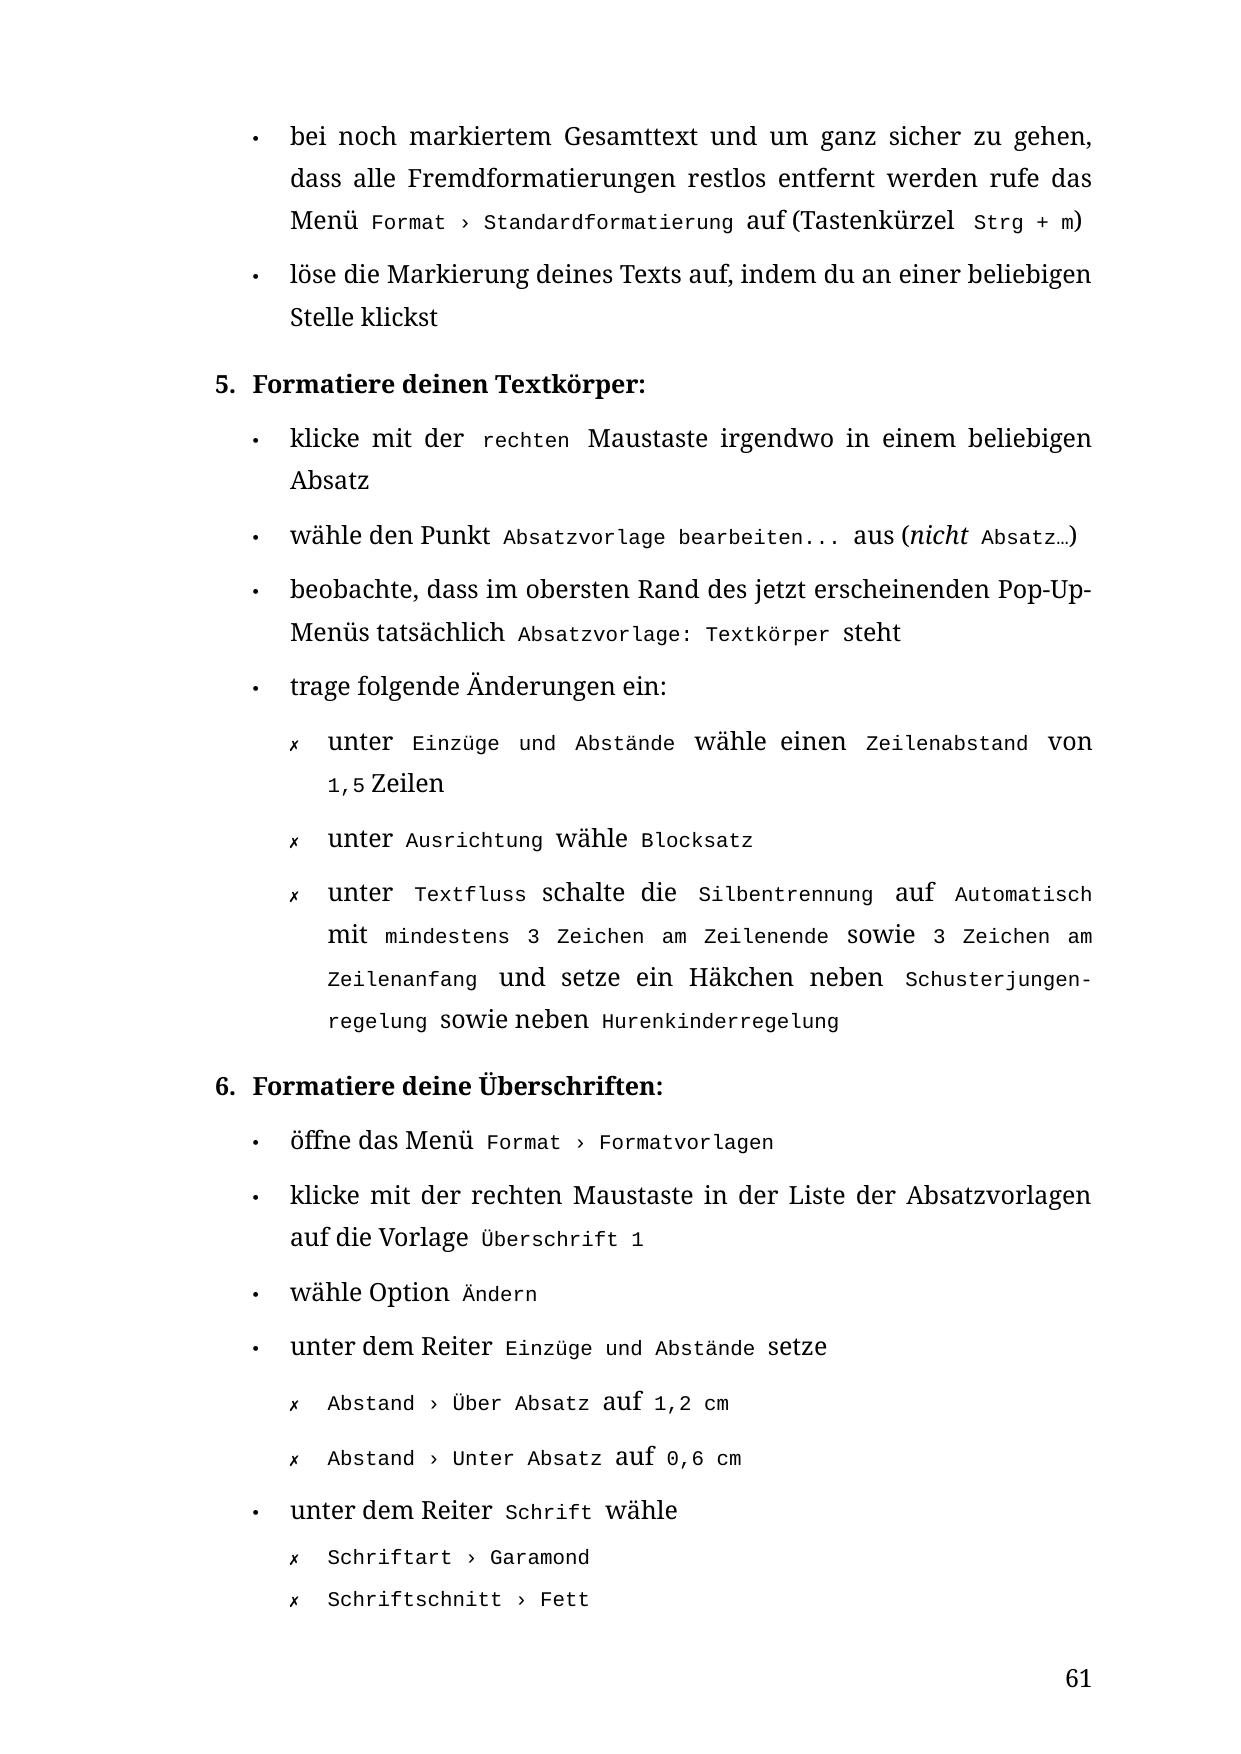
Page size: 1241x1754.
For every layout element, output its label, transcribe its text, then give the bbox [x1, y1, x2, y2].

list wähle Option Ändern [252, 1274, 1093, 1308]
list wähle den Punkt Absatzvorlage bearbeiten... aus (nicht Absatz…) [252, 518, 1093, 552]
list klicke mit der rechten Maustaste irgendwo in einem beliebigen Absatz [252, 421, 1093, 497]
list klicke mit der rechten Maustaste in der Liste der Absatzvorlagen auf die Vorlage Überschrift 1 [252, 1178, 1093, 1254]
list Abstand › Über Absatz auf 1,2 cm [290, 1383, 1093, 1418]
list unter dem Reiter Schrift wähle [252, 1493, 1093, 1527]
list Formatiere deinen Textkörper: [215, 366, 1093, 400]
list beobachte, dass im obersten Rand des jetzt erscheinenden Pop-Up-Menüs tatsächlich Absatzvorlage: Textkörper steht [252, 572, 1093, 648]
list Formatiere deine Überschriften: [215, 1068, 1093, 1102]
list öffne das Menü Format › Formatvorlagen [252, 1123, 1093, 1157]
list trage folgende Änderungen ein: [252, 669, 1093, 703]
list unter dem Reiter Einzüge und Abstände setze [252, 1329, 1093, 1363]
list unter Ausrichtung wähle Blocksatz [290, 820, 1093, 854]
list unter Einzüge und Abstände wähle einen Zeilenabstand von 1,5 Zeilen [290, 723, 1093, 800]
list Abstand › Unter Absatz auf 0,6 cm [290, 1438, 1093, 1472]
list bei noch markiertem Gesamttext und um ganz sicher zu gehen, dass alle Fremdformatierungen restlos entfernt werden rufe das Menü Format › Standardformatierung auf (Tastenkürzel Strg + m) [252, 118, 1093, 237]
list Schriftschnitt › Fett [290, 1589, 1093, 1613]
list löse die Markierung deines Texts auf, indem du an einer beliebigen Stelle klickst [252, 257, 1093, 333]
list unter Textfluss schalte die Silbentrennung auf Automatisch mit mindestens 3 Zeichen am Zeilenende sowie 3 Zeichen am Zeilenanfang und setze ein Häkchen neben Schusterjungen­regelung sowie neben Hurenkinderregelung [290, 875, 1093, 1036]
list Schriftart › Garamond [290, 1547, 1093, 1571]
